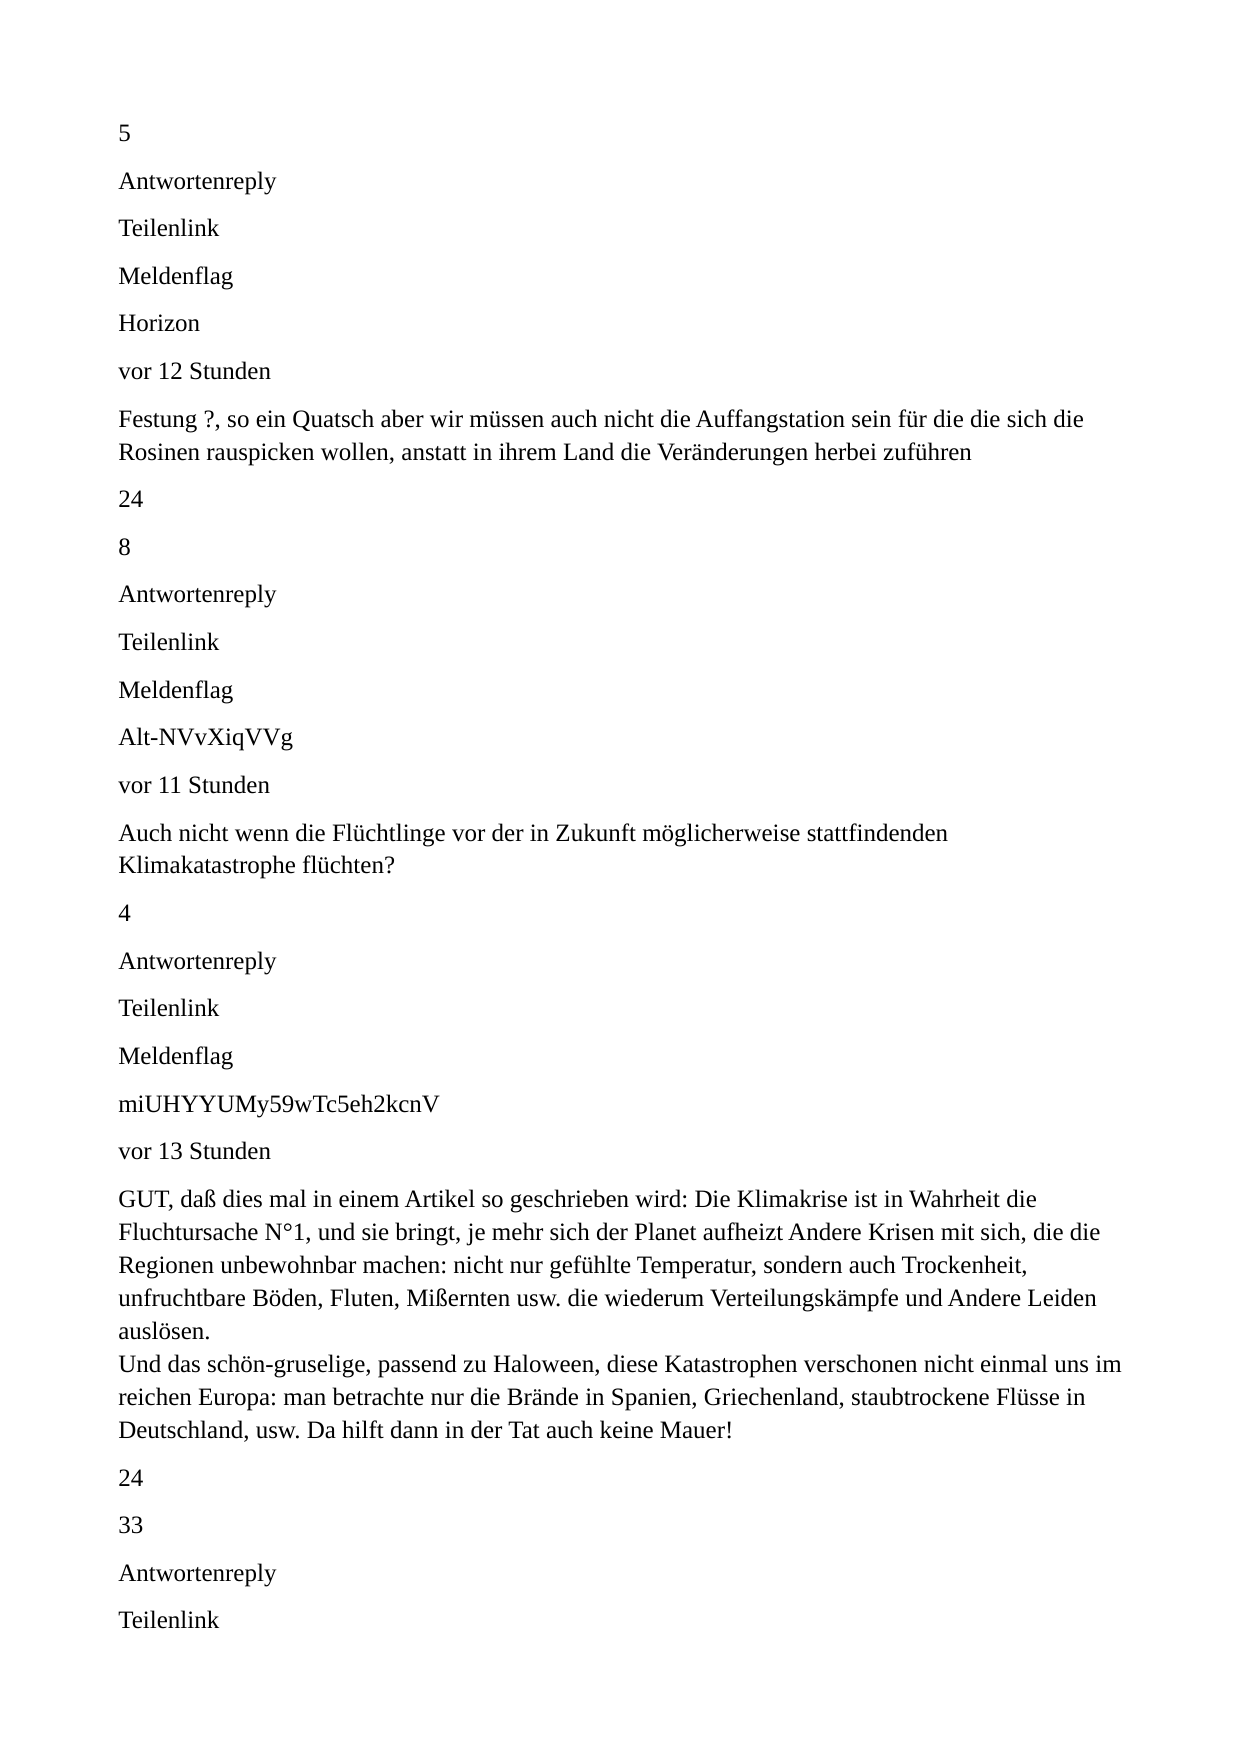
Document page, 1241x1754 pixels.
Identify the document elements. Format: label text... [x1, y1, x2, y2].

text Teilenlink [118, 627, 1122, 656]
text vor 11 Stunden [118, 770, 1122, 799]
text GUT, daß dies mal in einem Artikel so geschrieben wird: Die Klimakrise ist in Wahrheit die Fluchtursache N°1, und sie bringt, je mehr sich der Planet aufheizt Andere Krisen mit sich, die die Regionen unbewohnbar machen: nicht nur gefühlte Temperatur, sondern auch Trockenheit, unfruchtbare Böden, Fluten, Mißernten usw. die wiederum Verteilungskämpfe und Andere Leiden auslösen. Und das schön-gruselige, passend zu Haloween, diese Katastrophen verschonen nicht einmal uns im reichen Europa: man betrachte nur die Brände in Spanien, Griechenland, staubtrockene Flüsse in Deutschland, usw. Da hilft dann in der Tat auch keine Mauer! [118, 1184, 1122, 1444]
text Teilenlink [118, 213, 1122, 242]
text miUHYYUMy59wTc5eh2kcnV [118, 1089, 1122, 1117]
text Antwortenreply [118, 1558, 1122, 1587]
text Alt-NVvXiqVVg [118, 722, 1122, 751]
text Horizon [118, 308, 1122, 337]
text Meldenflag [118, 675, 1122, 703]
text Teilenlink [118, 1605, 1122, 1634]
text Antwortenreply [118, 579, 1122, 608]
text Auch nicht wenn die Flüchtlinge vor der in Zukunft möglicherweise stattfindenden Klimakatastrophe flüchten? [118, 818, 1122, 879]
text vor 13 Stunden [118, 1136, 1122, 1165]
text 8 [118, 532, 1122, 561]
text Meldenflag [118, 261, 1122, 290]
text Festung ?, so ein Quatsch aber wir müssen auch nicht die Auffangstation sein für die die sich die Rosinen rauspicken wollen, anstatt in ihrem Land die Veränderungen herbei zuführen [118, 404, 1122, 466]
text 24 [118, 484, 1122, 513]
text Antwortenreply [118, 946, 1122, 974]
text Meldenflag [118, 1041, 1122, 1070]
text 4 [118, 898, 1122, 927]
text 33 [118, 1510, 1122, 1539]
text Teilenlink [118, 993, 1122, 1022]
text 24 [118, 1463, 1122, 1491]
text vor 12 Stunden [118, 356, 1122, 385]
text Antwortenreply [118, 166, 1122, 194]
text 5 [118, 118, 1122, 147]
